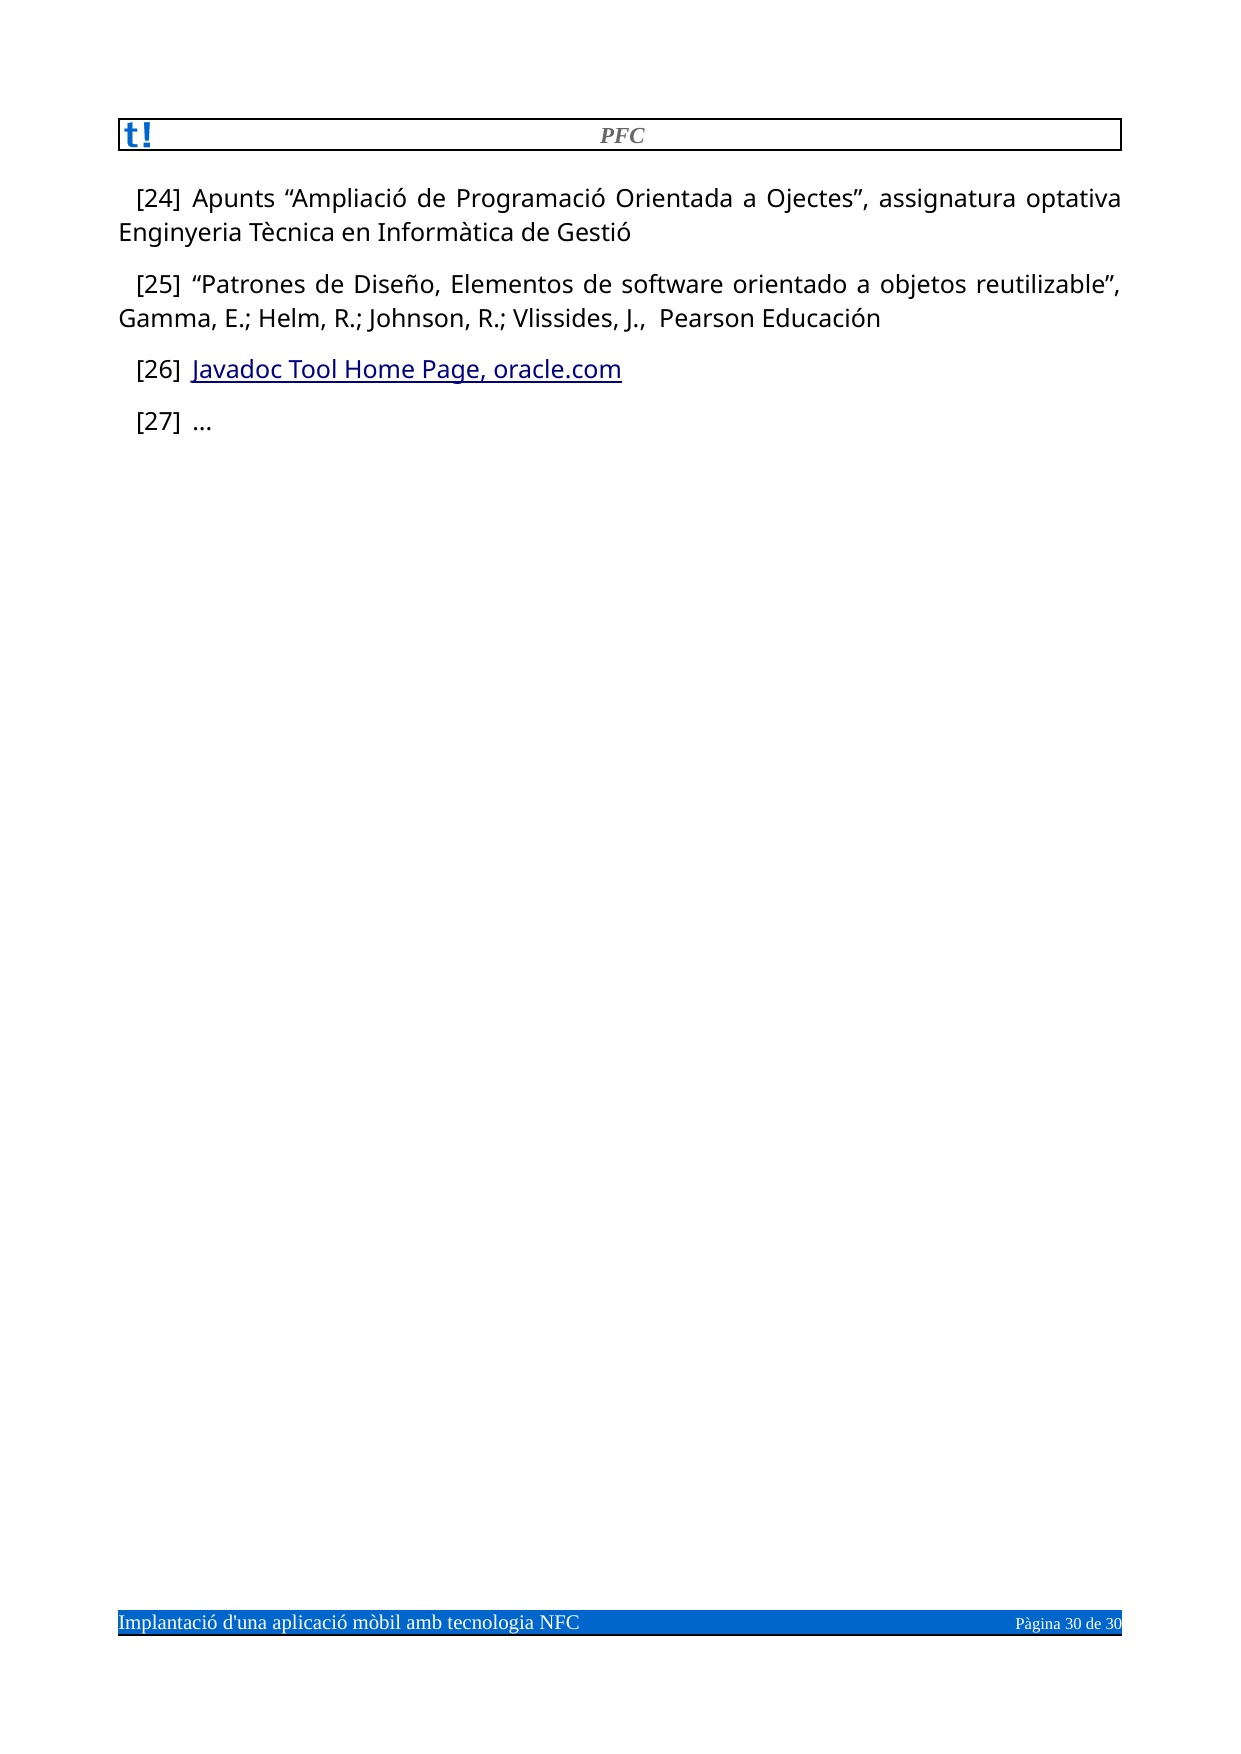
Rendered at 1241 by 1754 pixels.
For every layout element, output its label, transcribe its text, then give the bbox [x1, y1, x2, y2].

text [26] Javadoc Tool Home Page, oracle.com [118, 352, 1122, 386]
text [27] ... [118, 404, 1122, 438]
text [25] “Patrones de Diseño, Elementos de software orientado a objetos reutilizable”, Gamma, E.; Helm, R.; Johnson, R.; Vlissides, J., Pearson Educación [118, 266, 1122, 334]
text [24] Apunts “Ampliació de Programació Orientada a Ojectes”, assignatura optativa Enginyeria Tècnica en Informàtica de Gestió [118, 181, 1122, 249]
picture [123, 121, 151, 148]
